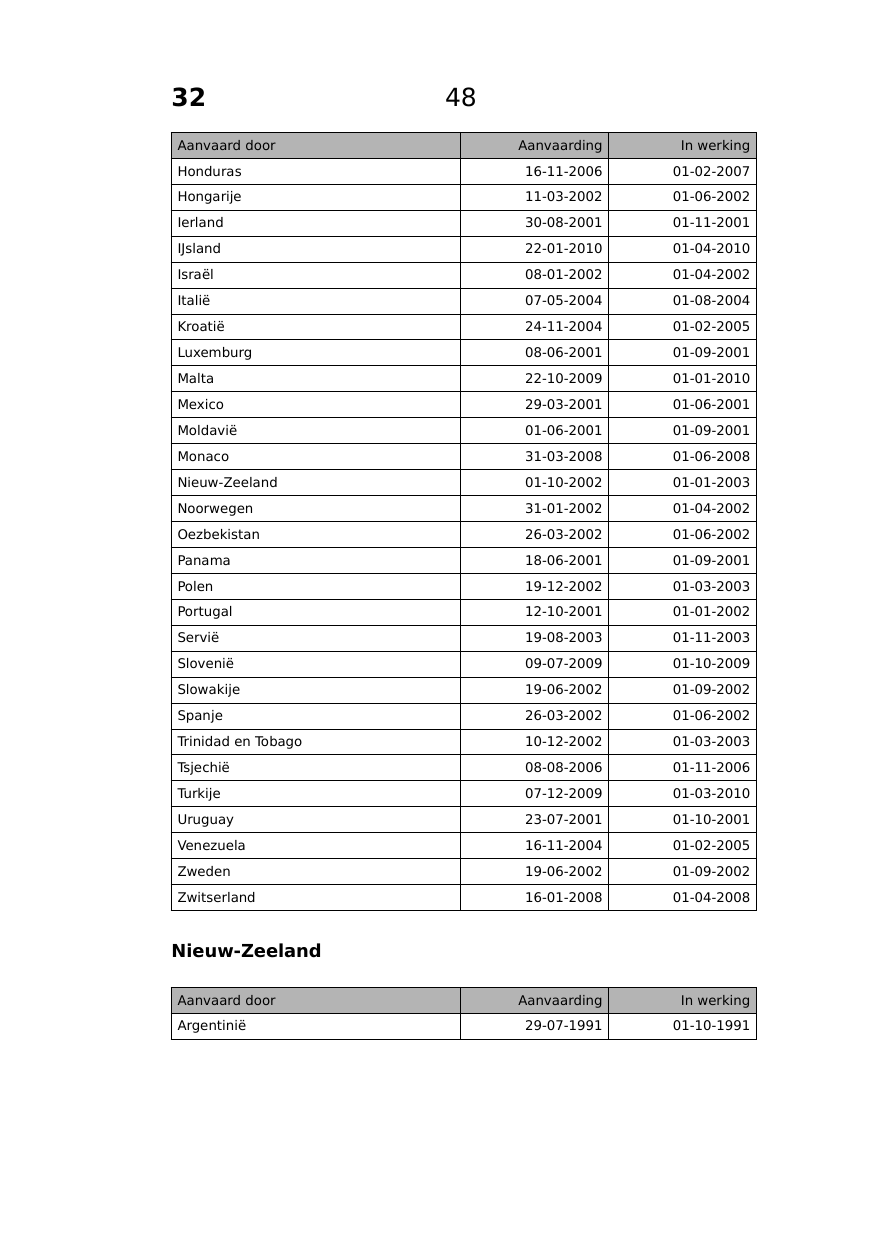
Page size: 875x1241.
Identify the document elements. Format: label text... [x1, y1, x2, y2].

table_cell Monaco [172, 444, 460, 469]
table_cell 01-10-2001 [609, 807, 756, 832]
table_cell 01-01-2002 [609, 600, 756, 625]
table_cell Israël [172, 263, 460, 287]
table_cell Tsjechië [172, 755, 460, 780]
table_cell 01-06-2002 [609, 704, 756, 728]
table_cell 08-08-2006 [461, 755, 608, 780]
table_cell 22-01-2010 [461, 237, 608, 262]
table_cell 07-12-2009 [461, 781, 608, 806]
table_cell 01-06-2002 [609, 185, 756, 210]
table_cell Panama [172, 548, 460, 573]
table_cell 26-03-2002 [461, 522, 608, 547]
table_cell Polen [172, 574, 460, 599]
table_cell 01-01-2010 [609, 366, 756, 391]
table_cell 01-08-2004 [609, 289, 756, 313]
table_cell Venezuela [172, 833, 460, 858]
table_cell 26-03-2002 [461, 704, 608, 728]
table_cell Oezbekistan [172, 522, 460, 547]
table_cell Slovenië [172, 652, 460, 677]
table_cell 01-02-2007 [609, 159, 756, 184]
table_cell 23-07-2001 [461, 807, 608, 832]
table_cell 19-06-2002 [461, 678, 608, 702]
table_header Aanvaard door [172, 133, 460, 158]
table_cell Spanje [172, 704, 460, 728]
table_cell Mexico [172, 392, 460, 417]
table_cell Servië [172, 626, 460, 651]
table_cell 19-08-2003 [461, 626, 608, 651]
table_cell 18-06-2001 [461, 548, 608, 573]
table_cell 01-10-1991 [609, 1014, 756, 1039]
table_cell 31-03-2008 [461, 444, 608, 469]
table_cell Malta [172, 366, 460, 391]
table_cell Kroatië [172, 315, 460, 339]
table_cell Luxemburg [172, 340, 460, 365]
table_cell Trinidad en Tobago [172, 730, 460, 754]
table_cell 08-01-2002 [461, 263, 608, 287]
table_cell 01-10-2002 [461, 470, 608, 495]
table_cell 01-09-2001 [609, 548, 756, 573]
table_cell 19-06-2002 [461, 859, 608, 884]
table_cell Zwitserland [172, 885, 460, 910]
table_header In werking [609, 133, 756, 158]
table_cell 29-07-1991 [461, 1014, 608, 1039]
table_cell 16-11-2006 [461, 159, 608, 184]
table_cell 01-09-2001 [609, 418, 756, 443]
table_cell 01-06-2008 [609, 444, 756, 469]
table_cell 29-03-2001 [461, 392, 608, 417]
table_cell 10-12-2002 [461, 730, 608, 754]
table_cell Honduras [172, 159, 460, 184]
table_cell 01-11-2006 [609, 755, 756, 780]
table_cell 08-06-2001 [461, 340, 608, 365]
table_cell 01-04-2008 [609, 885, 756, 910]
table_cell 01-04-2002 [609, 263, 756, 287]
table_cell 01-03-2003 [609, 730, 756, 754]
table_cell 01-06-2002 [609, 522, 756, 547]
table_cell 19-12-2002 [461, 574, 608, 599]
table_cell 01-03-2003 [609, 574, 756, 599]
table_cell Hongarije [172, 185, 460, 210]
table_cell 01-03-2010 [609, 781, 756, 806]
table_cell 01-10-2009 [609, 652, 756, 677]
table_cell Italië [172, 289, 460, 313]
table_cell IJsland [172, 237, 460, 262]
table_cell 01-06-2001 [461, 418, 608, 443]
table_cell Uruguay [172, 807, 460, 832]
table_cell Zweden [172, 859, 460, 884]
table_cell Moldavië [172, 418, 460, 443]
table_cell 01-09-2002 [609, 859, 756, 884]
table_cell 09-07-2009 [461, 652, 608, 677]
table_cell Ierland [172, 211, 460, 236]
subtitle Nieuw-Zeeland [171, 941, 756, 962]
table_cell 01-06-2001 [609, 392, 756, 417]
table_header In werking [609, 988, 756, 1013]
table_cell 16-11-2004 [461, 833, 608, 858]
table_cell 01-02-2005 [609, 833, 756, 858]
table_cell Argentinië [172, 1014, 460, 1039]
table_header Aanvaarding [461, 988, 608, 1013]
table_cell 22-10-2009 [461, 366, 608, 391]
table_cell 01-09-2001 [609, 340, 756, 365]
table_cell 01-11-2001 [609, 211, 756, 236]
table_cell 07-05-2004 [461, 289, 608, 313]
table_header Aanvaarding [461, 133, 608, 158]
table_cell 30-08-2001 [461, 211, 608, 236]
table_cell 01-04-2010 [609, 237, 756, 262]
table_header Aanvaard door [172, 988, 460, 1013]
table_cell 01-01-2003 [609, 470, 756, 495]
table_cell Portugal [172, 600, 460, 625]
table_cell 01-11-2003 [609, 626, 756, 651]
table_cell 01-02-2005 [609, 315, 756, 339]
table_cell 31-01-2002 [461, 496, 608, 521]
table_cell 01-09-2002 [609, 678, 756, 702]
table_cell Nieuw-Zeeland [172, 470, 460, 495]
table_cell Turkije [172, 781, 460, 806]
table_cell 16-01-2008 [461, 885, 608, 910]
table_cell 01-04-2002 [609, 496, 756, 521]
table_cell 11-03-2002 [461, 185, 608, 210]
table_cell 24-11-2004 [461, 315, 608, 339]
table_cell 12-10-2001 [461, 600, 608, 625]
table_cell Noorwegen [172, 496, 460, 521]
table_cell Slowakije [172, 678, 460, 702]
